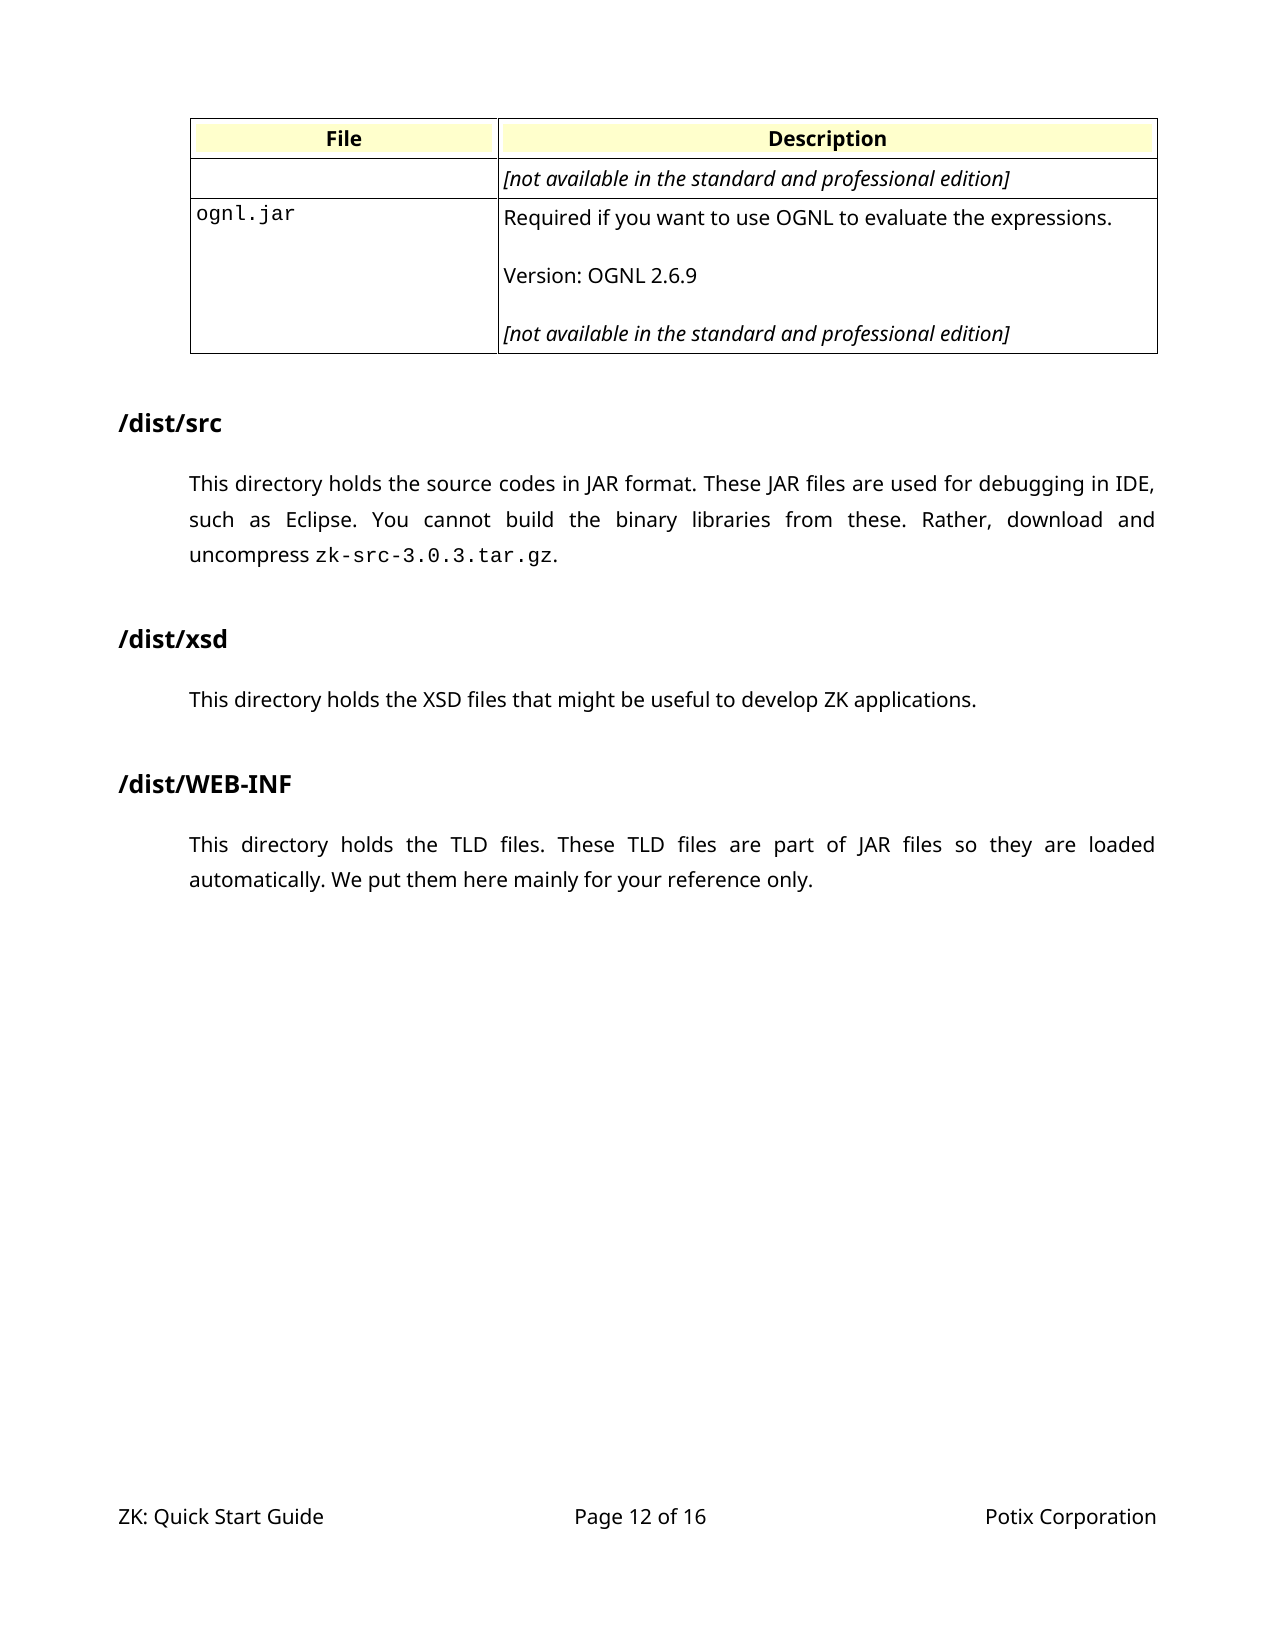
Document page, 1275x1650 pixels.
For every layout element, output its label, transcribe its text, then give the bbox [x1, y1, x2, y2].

table_header File [191, 119, 497, 158]
text This directory holds the source codes in JAR format. These JAR files are used for debugging in IDE, such as Eclipse. You cannot build the binary libraries from these. Rather, download and uncompress zk-src-3.0.3.tar.gz. [189, 469, 1157, 568]
table_header Description [499, 119, 1157, 158]
subtitle /dist/src [118, 406, 1157, 440]
text This directory holds the TLD files. These TLD files are part of JAR files so they are loaded automatically. We put them here mainly for your reference only. [189, 830, 1157, 893]
subtitle /dist/xsd [118, 622, 1157, 656]
subtitle /dist/WEB-INF [118, 766, 1157, 800]
table_cell [191, 159, 497, 198]
table_cell [not available in the standard and professional edition] [499, 159, 1157, 198]
text This directory holds the XSD files that might be useful to develop ZK applications. [189, 685, 1157, 713]
table_cell ognl.jar [191, 199, 497, 353]
table_cell Required if you want to use OGNL to evaluate the expressions. Version: OGNL 2.6.9 [not available in the standard and professional edition] [499, 199, 1157, 353]
